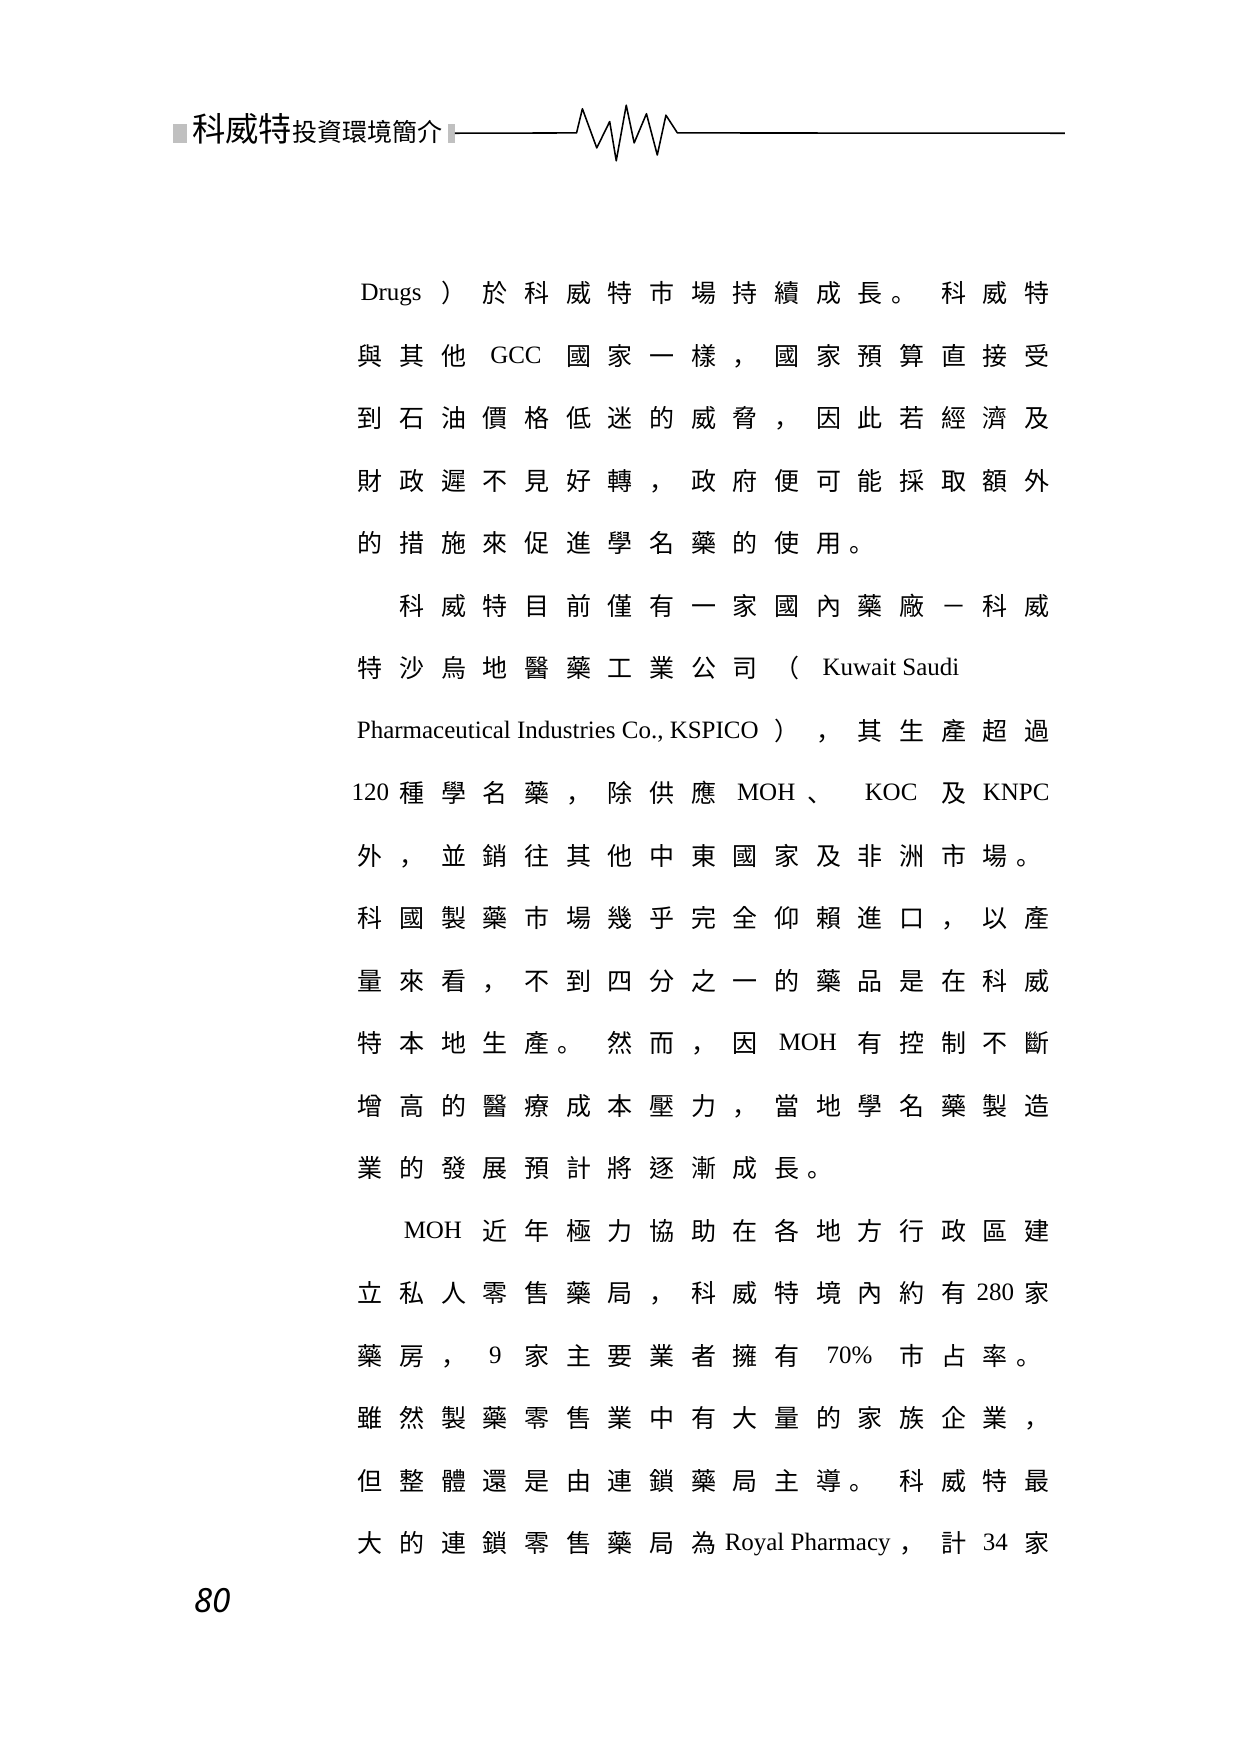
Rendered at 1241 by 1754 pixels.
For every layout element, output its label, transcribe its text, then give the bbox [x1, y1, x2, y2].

text Drugs）於科威特市場持續成長。科威特與其他GCC國家一樣，國家預算直接受到石油價格低迷的威脅，因此若經濟及財政遲不見好轉，政府便可能採取額外的措施來促進學名藥的使用。 [330, 250, 1058, 563]
text 科威特目前僅有一家國內藥廠－科威特沙烏地醫藥工業公司（Kuwait Saudi Pharmaceutical Industries Co., KSPICO），其生產超過120種學名藥，除供應MOH、KOC及KNPC外，並銷往其他中東國家及非洲市場。科國製藥市場幾乎完全仰賴進口，以產量來看，不到四分之一的藥品是在科威特本地生產。然而，因MOH有控制不斷增高的醫療成本壓力，當地學名藥製造業的發展預計將逐漸成長。 [330, 563, 1058, 1188]
text MOH近年極力協助在各地方行政區建立私人零售藥局，科威特境內約有280家藥房，9家主要業者擁有70%市占率。雖然製藥零售業中有大量的家族企業，但整體還是由連鎖藥局主導。科威特最大的連鎖零售藥局為Royal Pharmacy，計34家 [330, 1188, 1058, 1563]
